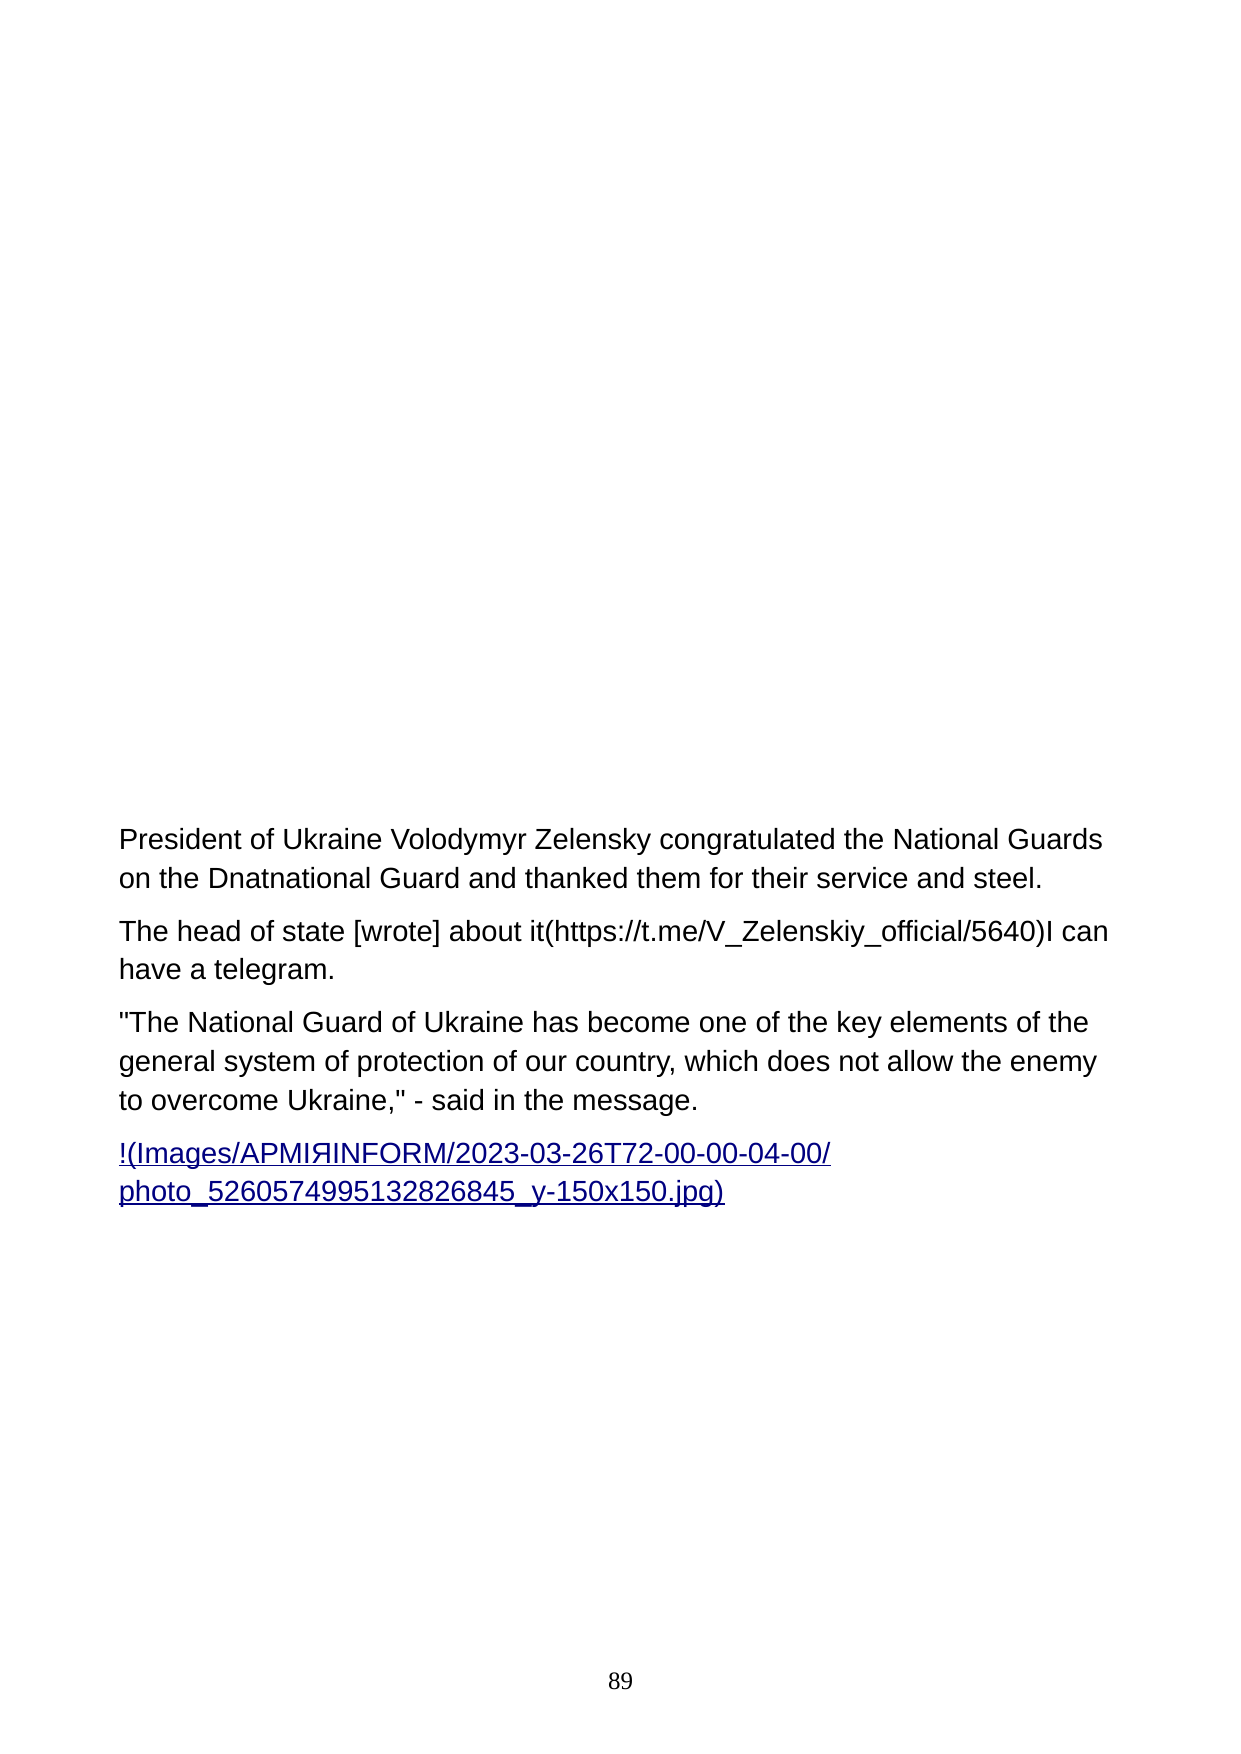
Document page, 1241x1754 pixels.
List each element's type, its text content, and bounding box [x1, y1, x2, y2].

text President of Ukraine Volodymyr Zelensky congratulated the National Guards on the Dnatnational Guard and thanked them for their service and steel. [118, 118, 1122, 894]
text The head of state [wrote] about it(https://t.me/V_Zelenskiy_official/5640)I can have a telegram. [118, 914, 1122, 986]
text !(Images/AРМІЯINFORM/2023-03-26T72-00-00-04-00/photo_5260574995132826845_y-150x150.jpg) [118, 1136, 1122, 1208]
text "The National Guard of Ukraine has become one of the key elements of the general system of protection of our country, which does not allow the enemy to overcome Ukraine," - said in the message. [118, 1005, 1122, 1116]
